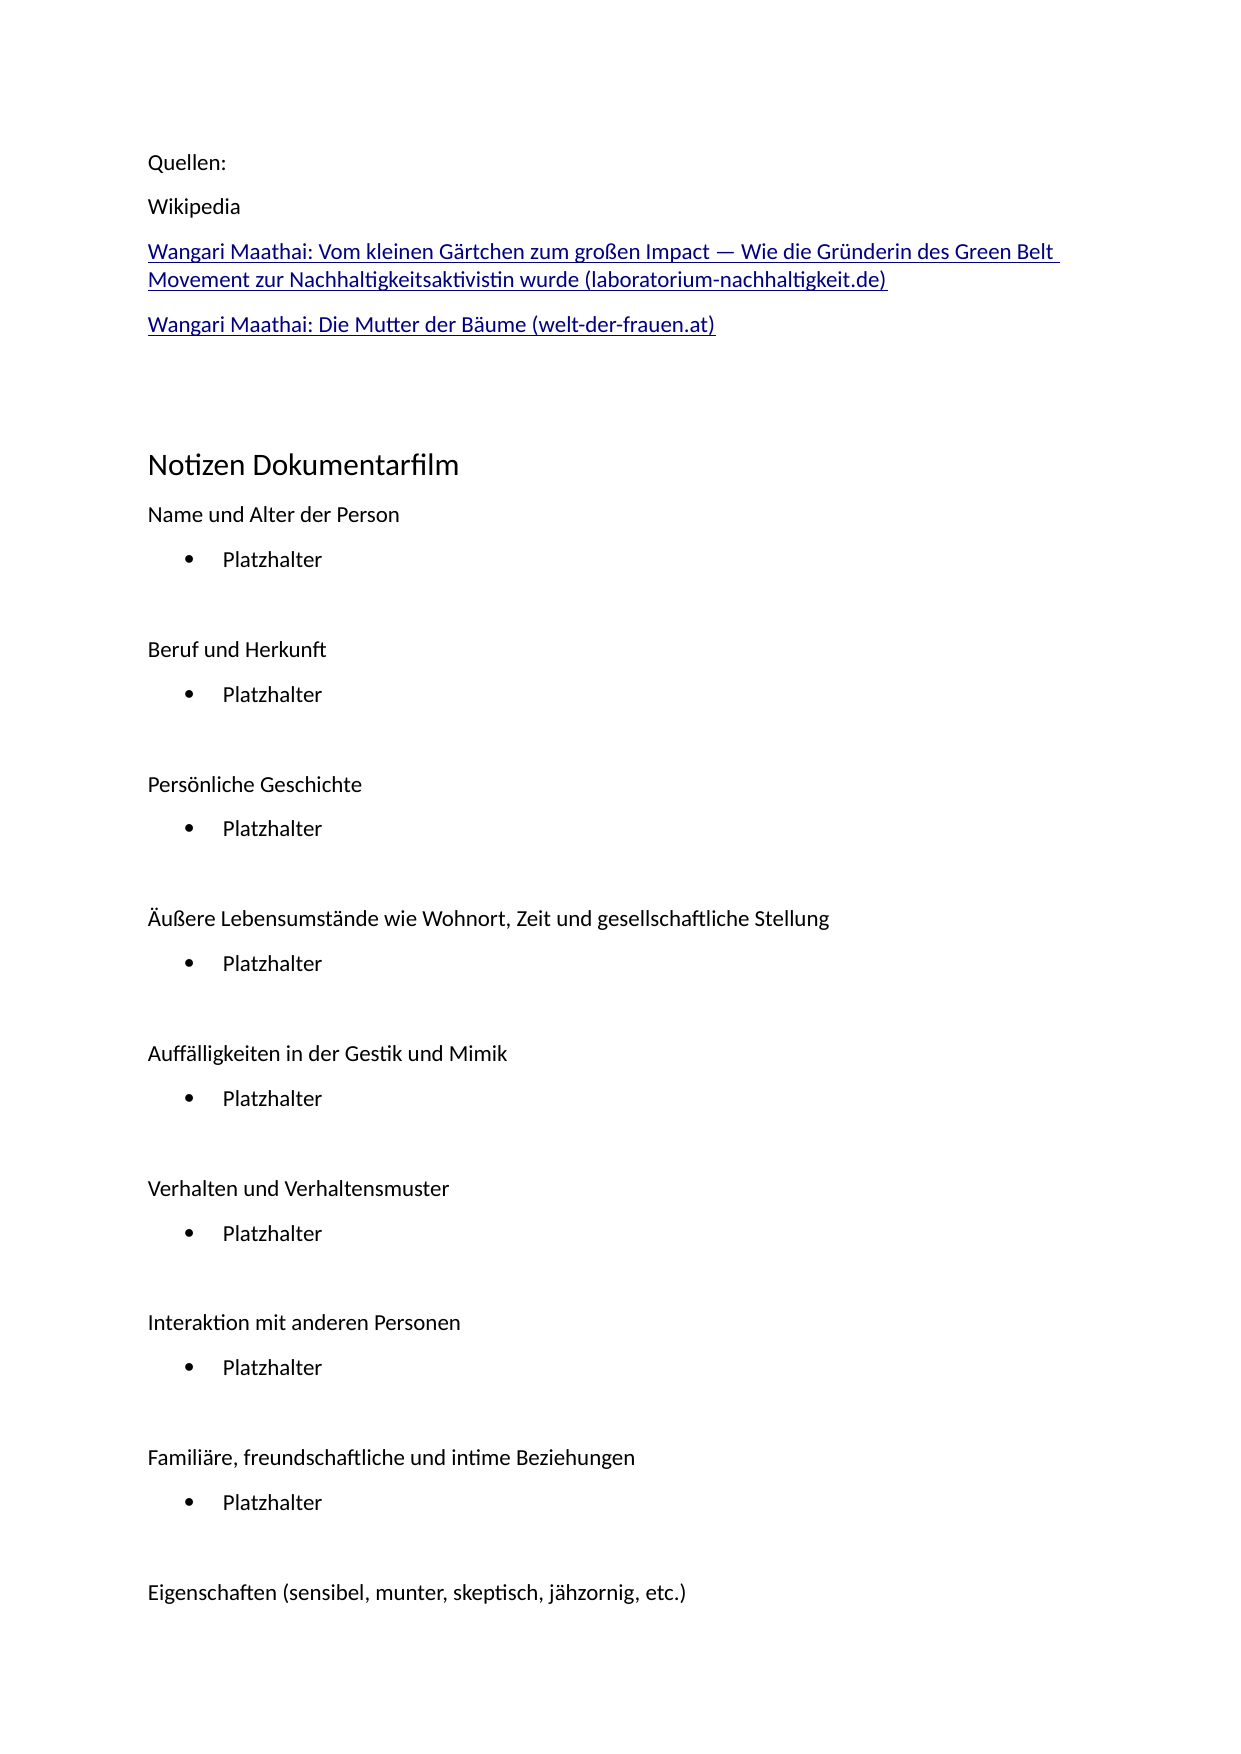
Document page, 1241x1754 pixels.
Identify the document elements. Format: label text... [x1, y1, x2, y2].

list Platzhalter [185, 545, 1093, 573]
list Platzhalter [185, 1488, 1093, 1516]
text Beruf und Herkunft [148, 635, 1093, 663]
text Wikipedia [148, 192, 1093, 221]
list Platzhalter [185, 1219, 1093, 1247]
text Quellen: [148, 148, 1093, 176]
text Persönliche Geschichte [148, 770, 1093, 798]
text Name und Alter der Person [148, 500, 1093, 528]
list Platzhalter [185, 1353, 1093, 1381]
list Platzhalter [185, 680, 1093, 708]
text Wangari Maathai: Vom kleinen Gärtchen zum großen Impact — Wie die Gründerin des Green Belt Movement zur Nachhaltigkeitsaktivistin wurde (laboratorium-nachhaltigkeit.de) [148, 237, 1093, 294]
text Auffälligkeiten in der Gestik und Mimik [148, 1039, 1093, 1067]
text Interaktion mit anderen Personen [148, 1308, 1093, 1336]
text Verhalten und Verhaltensmuster [148, 1174, 1093, 1202]
list Platzhalter [185, 814, 1093, 843]
list Platzhalter [185, 949, 1093, 977]
text Notizen Dokumentarfilm [148, 445, 1093, 483]
list Platzhalter [185, 1084, 1093, 1112]
text Äußere Lebensumstände wie Wohnort, Zeit und gesellschaftliche Stellung [148, 904, 1093, 932]
text Familiäre, freundschaftliche und intime Beziehungen [148, 1443, 1093, 1471]
text Eigenschaften (sensibel, munter, skeptisch, jähzornig, etc.) [148, 1578, 1093, 1606]
text Wangari Maathai: Die Mutter der Bäume (welt-der-frauen.at) [148, 311, 1093, 338]
